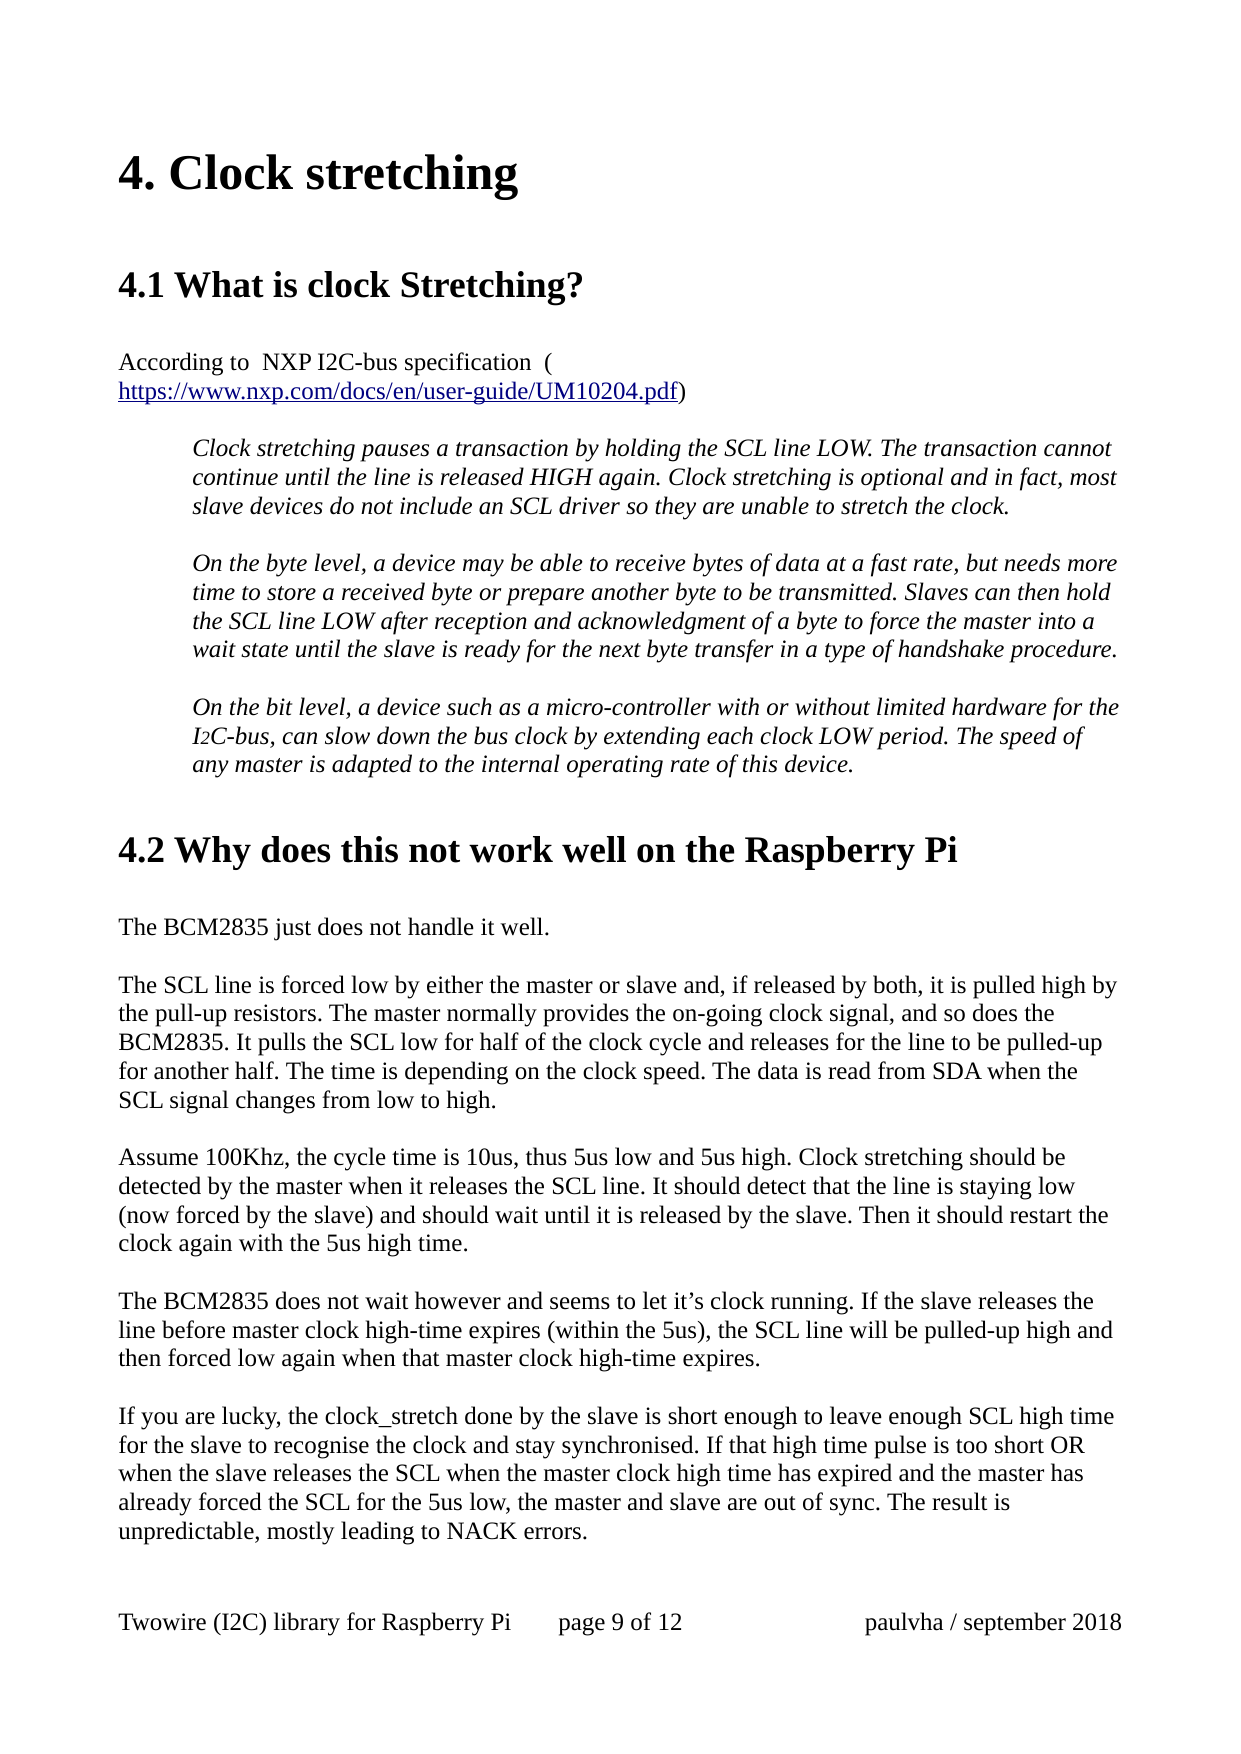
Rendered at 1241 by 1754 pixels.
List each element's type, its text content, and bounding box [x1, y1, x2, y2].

text On the bit level, a device such as a micro-controller with or without limited hardware for the I2C-bus, can slow down the bus clock by extending each clock LOW period. The speed of any master is adapted to the internal operating rate of this device. [192, 692, 1122, 778]
subtitle 4. Clock stretching [118, 143, 1122, 201]
subtitle 4.2 Why does this not work well on the Raspberry Pi [118, 828, 1122, 871]
text On the byte level, a device may be able to receive bytes of data at a fast rate, but needs more time to store a received byte or prepare another byte to be transmitted. Slaves can then hold the SCL line LOW after reception and acknowledgment of a byte to force the master into a wait state until the slave is ready for the next byte transfer in a type of handshake procedure. [192, 548, 1122, 663]
text The BCM2835 just does not handle it well. [118, 912, 1122, 941]
text Assume 100Khz, the cycle time is 10us, thus 5us low and 5us high. Clock stretching should be detected by the master when it releases the SCL line. It should detect that the line is staying low (now forced by the slave) and should wait until it is released by the slave. Then it should restart the clock again with the 5us high time. [118, 1142, 1122, 1257]
subtitle 4.1 What is clock Stretching? [118, 263, 1122, 306]
text The SCL line is forced low by either the master or slave and, if released by both, it is pulled high by the pull-up resistors. The master normally provides the on-going clock signal, and so does the BCM2835. It pulls the SCL low for half of the clock cycle and releases for the line to be pulled-up for another half. The time is depending on the clock speed. The data is read from SDA when the SCL signal changes from low to high. [118, 970, 1122, 1113]
text If you are lucky, the clock_stretch done by the slave is short enough to leave enough SCL high time for the slave to recognise the clock and stay synchronised. If that high time pulse is too short OR when the slave releases the SCL when the master clock high time has expired and the master has already forced the SCL for the 5us low, the master and slave are out of sync. The result is unpredictable, mostly leading to NACK errors. [118, 1401, 1122, 1545]
text According to NXP I2C-bus specification ( https://www.nxp.com/docs/en/user-guide/UM10204.pdf) [118, 347, 1122, 404]
text The BCM2835 does not wait however and seems to let it’s clock running. If the slave releases the line before master clock high-time expires (within the 5us), the SCL line will be pulled-up high and then forced low again when that master clock high-time expires. [118, 1286, 1122, 1372]
text Clock stretching pauses a transaction by holding the SCL line LOW. The transaction cannot continue until the line is released HIGH again. Clock stretching is optional and in fact, most slave devices do not include an SCL driver so they are unable to stretch the clock. [192, 433, 1122, 519]
